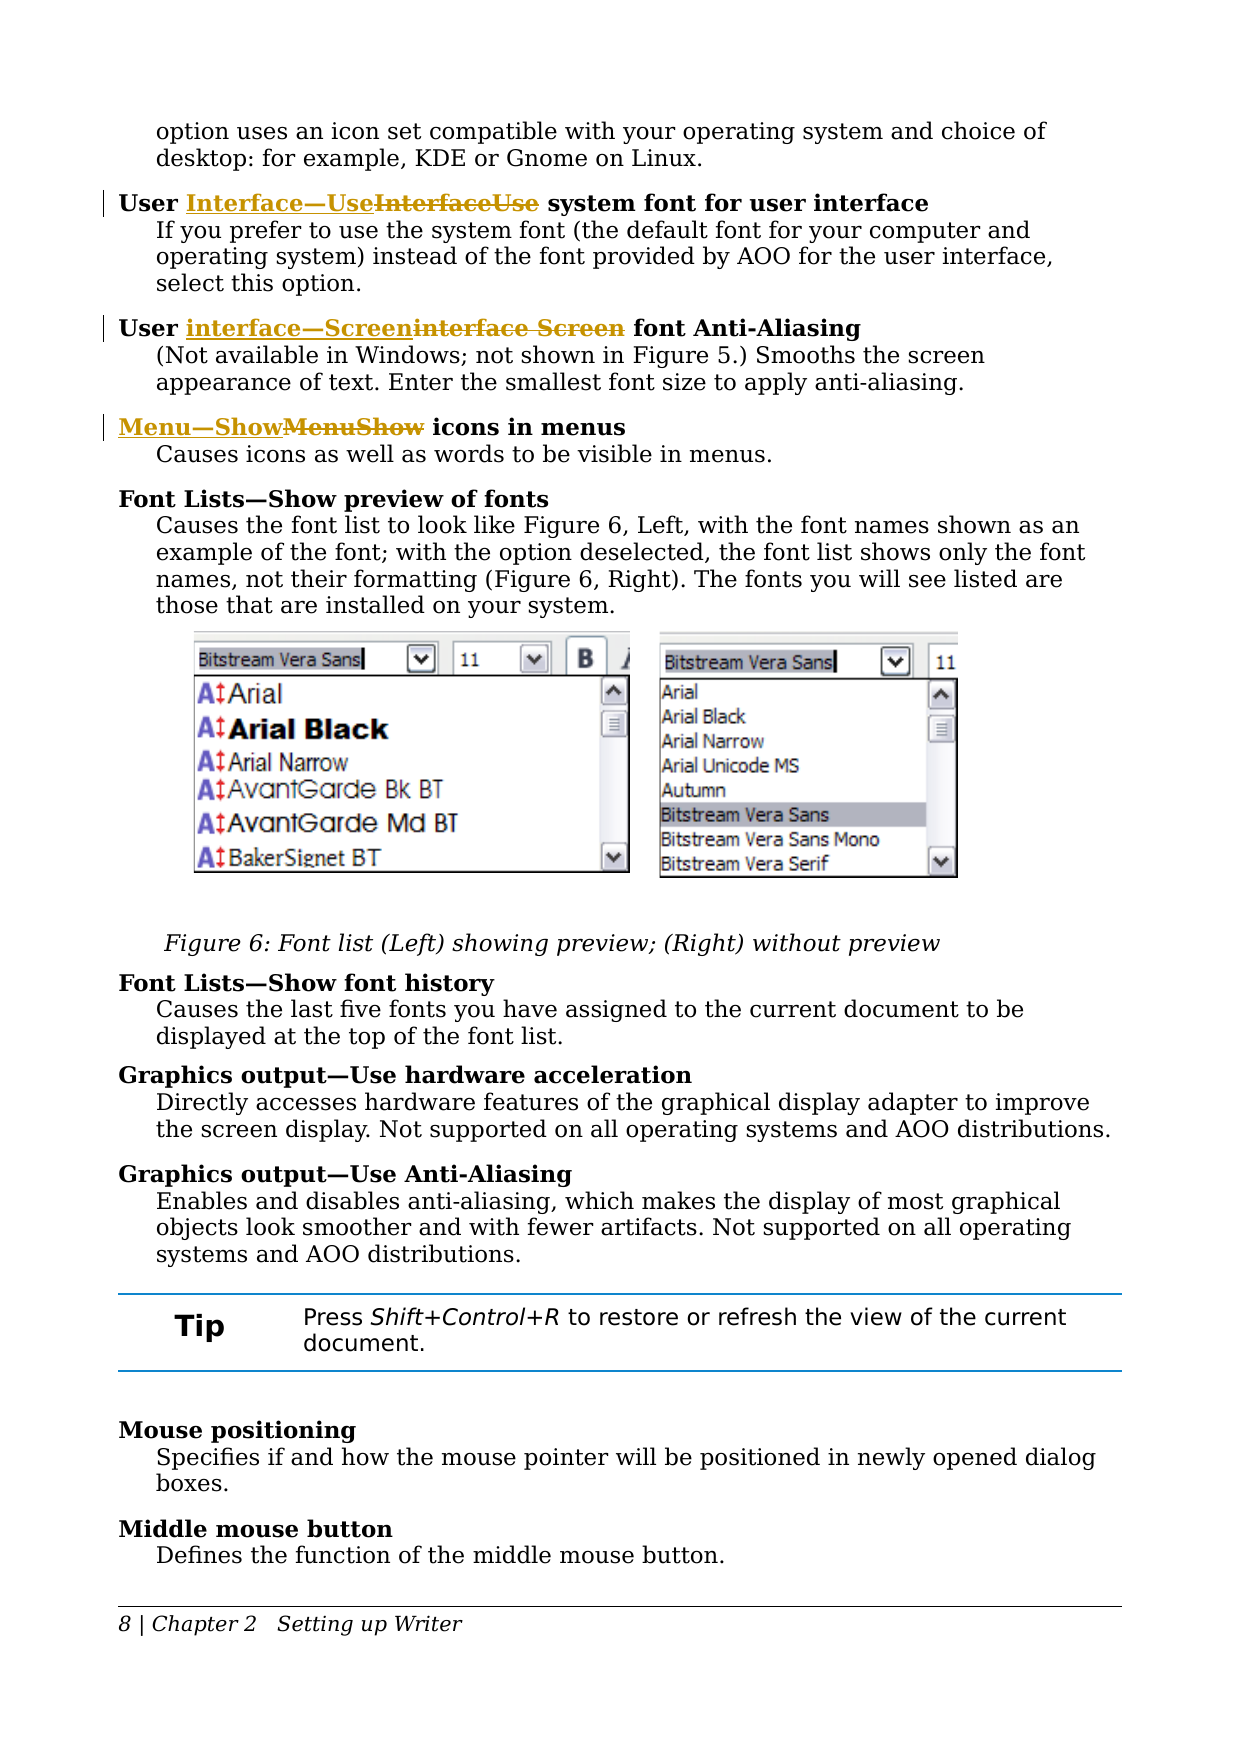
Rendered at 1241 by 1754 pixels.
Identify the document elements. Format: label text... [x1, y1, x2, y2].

text Specifies if and how the mouse pointer will be positioned in newly opened dialog boxes. [156, 1444, 1122, 1497]
text Causes icons as well as words to be visible in menus. [156, 441, 1122, 467]
text option uses an icon set compatible with your operating system and choice of desktop: for example, KDE or Gnome on Linux. [156, 118, 1122, 171]
text User interface—Screen font Anti-Aliasing [118, 315, 1122, 342]
text Causes the last five fonts you have assigned to the current document to be displayed at the top of the font list. [156, 996, 1122, 1050]
text Directly accesses hardware features of the graphical display adapter to improve the screen display. Not supported on all operating systems and AOO distributions. [156, 1089, 1122, 1142]
table_header Press Shift+Control+R to restore or refresh the view of the current document. [281, 1295, 1122, 1370]
picture [193, 631, 630, 873]
table_header Tip [118, 1295, 281, 1370]
text Graphics output—Use Anti-Aliasing [118, 1161, 1122, 1188]
text Font Lists—Show font history [118, 969, 1122, 996]
text If you prefer to use the system font (the default font for your computer and operating system) instead of the font provided by AOO for the user interface, select this option. [156, 217, 1122, 297]
table_header [164, 632, 659, 931]
picture [659, 631, 958, 878]
text Causes the font list to look like Figure 6, Left, with the font names shown as an example of the font; with the option deselected, the font list shows only the font names, not their formatting (Figure 6, Right). The fonts you will see listed are those that are installed on your system. [156, 513, 1122, 619]
table_header [660, 632, 1121, 931]
text Mouse positioning [118, 1417, 1122, 1444]
table_cell Figure 6: Font list (Left) showing preview; (Right) without preview [164, 931, 1121, 964]
text Menu—Show icons in menus [118, 414, 1122, 441]
text Graphics output—Use hardware acceleration [118, 1062, 1122, 1089]
text User Interface—Use system font for user interface [118, 190, 1122, 217]
text Defines the function of the middle mouse button. [156, 1543, 1122, 1569]
text Middle mouse button [118, 1516, 1122, 1543]
text (Not available in Windows; not shown in Figure 5.) Smooths the screen appearance of text. Enter the smallest font size to apply anti-aliasing. [156, 342, 1122, 395]
text Font Lists—Show preview of fonts [118, 486, 1122, 513]
text Enables and disables anti-aliasing, which makes the display of most graphical objects look smoother and with fewer artifacts. Not supported on all operating systems and AOO distributions. [156, 1188, 1122, 1268]
